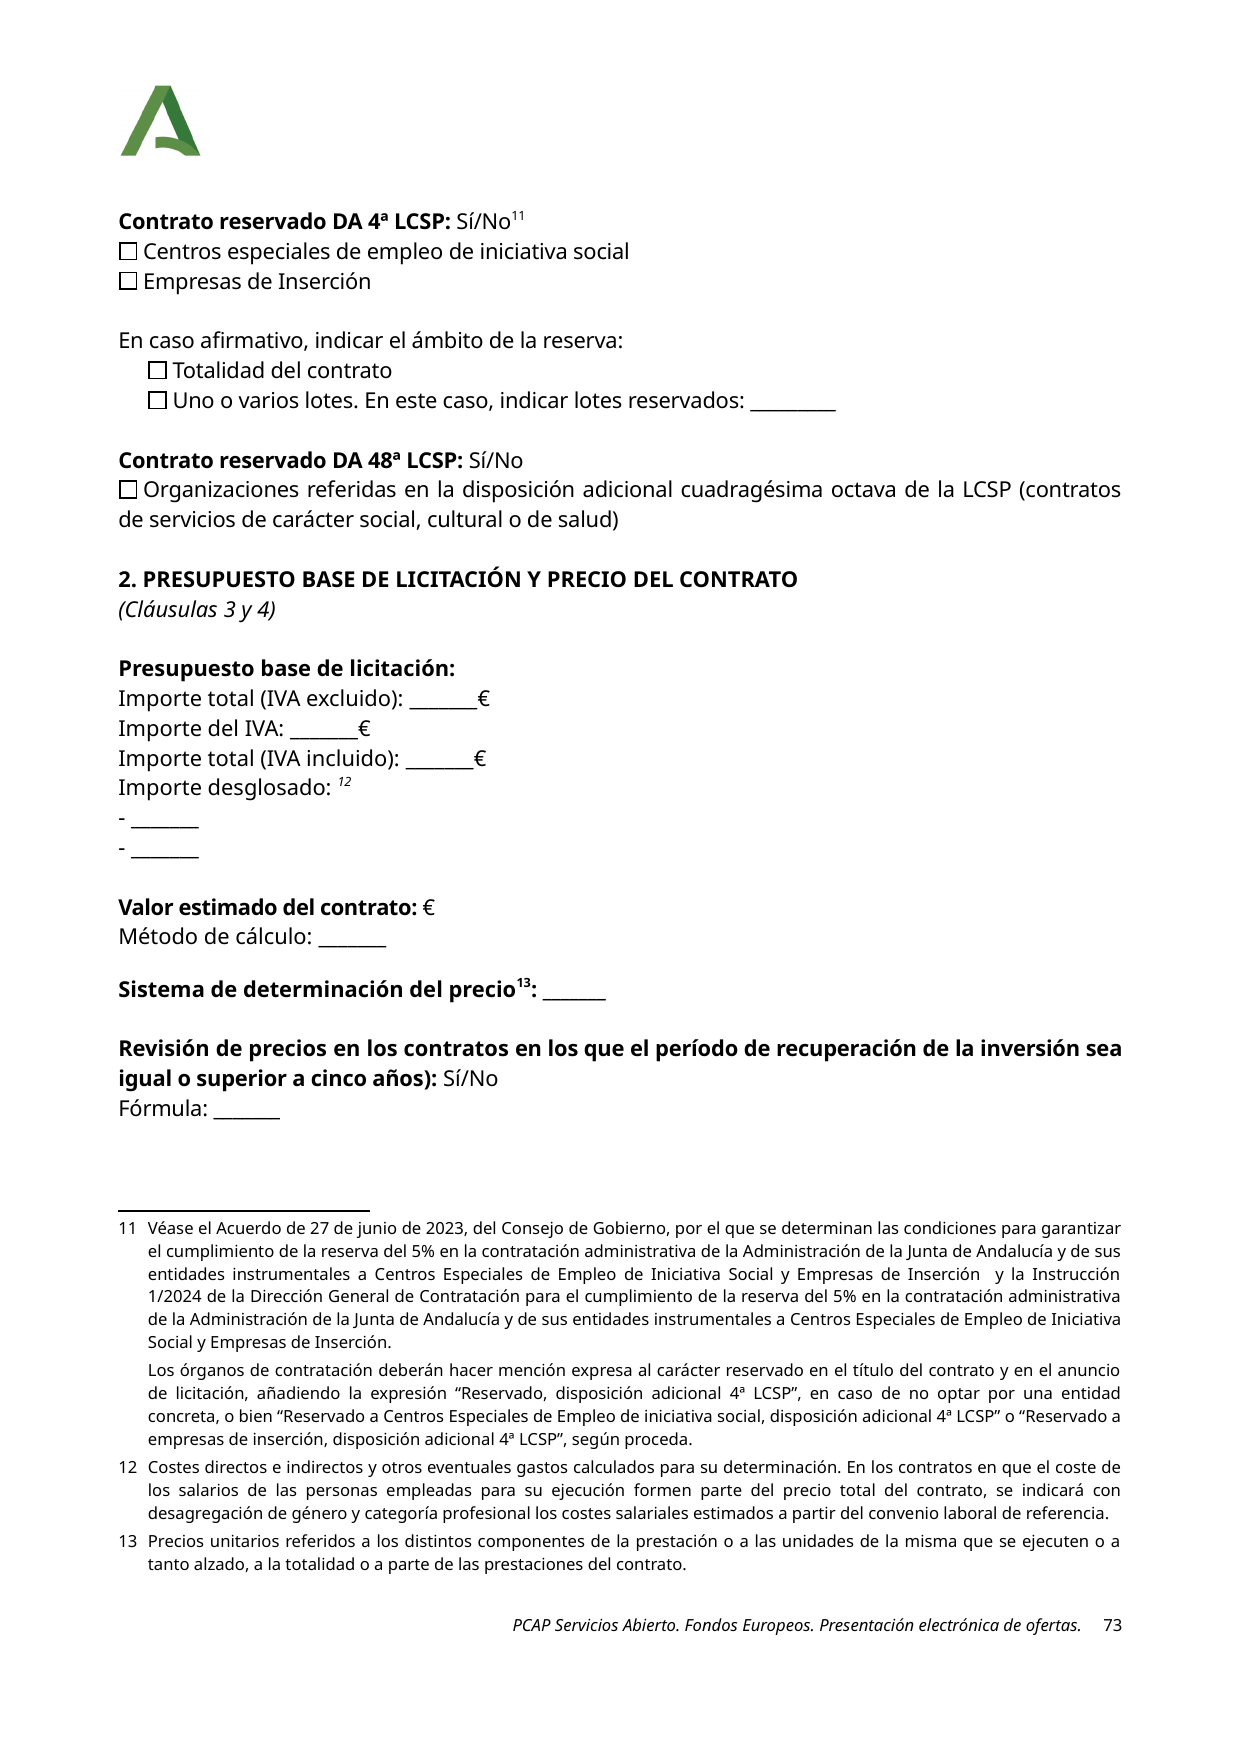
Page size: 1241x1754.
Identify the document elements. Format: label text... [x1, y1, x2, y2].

text Costes directos e indirectos y otros eventuales gastos calculados para su determinación. En los contratos en que el coste de los salarios de las personas empleadas para su ejecución formen parte del precio total del contrato, se indicará con desagregación de género y categoría profesional los costes salariales estimados a partir del convenio laboral de referencia. [118, 1456, 1122, 1524]
text En caso afirmativo, indicar el ámbito de la reserva: [118, 326, 1122, 355]
text Véase el Acuerdo de 27 de junio de 2023, del Consejo de Gobierno, por el que se determinan las condiciones para garantizar el cumplimiento de la reserva del 5% en la contratación administrativa de la Administración de la Junta de Andalucía y de sus entidades instrumentales a Centros Especiales de Empleo de Iniciativa Social y Empresas de Inserción y la Instrucción 1/2024 de la Dirección General de Contratación para el cumplimiento de la reserva del 5% en la contratación administrativa de la Administración de la Junta de Andalucía y de sus entidades instrumentales a Centros Especiales de Empleo de Iniciativa Social y Empresas de Inserción. [118, 1217, 1122, 1353]
text Presupuesto base de licitación: [118, 653, 1122, 683]
text Revisión de precios en los contratos en los que el período de recuperación de la inversión sea igual o superior a cinco años): Sí/No [118, 1033, 1122, 1093]
text Precios unitarios referidos a los distintos componentes de la prestación o a las unidades de la misma que se ejecuten o a tanto alzado, a la totalidad o a parte de las prestaciones del contrato. [118, 1530, 1122, 1575]
text - _______ [118, 802, 1122, 832]
text Valor estimado del contrato: € [118, 892, 1122, 921]
text Importe total (IVA excluido): _______€ [118, 683, 1122, 713]
text Importe desglosado: [118, 772, 1122, 802]
text Importe total (IVA incluido): _______€ [118, 743, 1122, 772]
text Contrato reservado DA 48ª LCSP: Sí/No [118, 445, 1122, 474]
text Los órganos de contratación deberán hacer mención expresa al carácter reservado en el título del contrato y en el anuncio de licitación, añadiendo la expresión “Reservado, disposición adicional 4ª LCSP”, en caso de no optar por una entidad concreta, o bien “Reservado a Centros Especiales de Empleo de iniciativa social, disposición adicional 4ª LCSP” o “Reservado a empresas de inserción, disposición adicional 4ª LCSP”, según proceda. [118, 1359, 1122, 1450]
picture [116, 81, 205, 160]
text 2. PRESUPUESTO BASE DE LICITACIÓN Y PRECIO DEL CONTRATO [118, 564, 1122, 594]
text Organizaciones referidas en la disposición adicional cuadragésima octava de la LCSP (contratos de servicios de carácter social, cultural o de salud) [118, 474, 1122, 534]
text - _______ [118, 832, 1122, 862]
text Contrato reservado DA 4ª LCSP: Sí/No [118, 206, 1122, 236]
text Empresas de Inserción [118, 266, 1122, 296]
text Fórmula: _______ [118, 1093, 1122, 1123]
text Centros especiales de empleo de iniciativa social [118, 236, 1122, 266]
text Sistema de determinación del precio: _______ [118, 974, 1122, 1004]
text Totalidad del contrato [148, 355, 1122, 385]
text (Cláusulas 3 y 4) [118, 594, 1122, 623]
text Método de cálculo: _______ [118, 921, 1122, 951]
text Uno o varios lotes. En este caso, indicar lotes reservados: _________ [148, 385, 1122, 415]
text Importe del IVA: _______€ [118, 713, 1122, 743]
